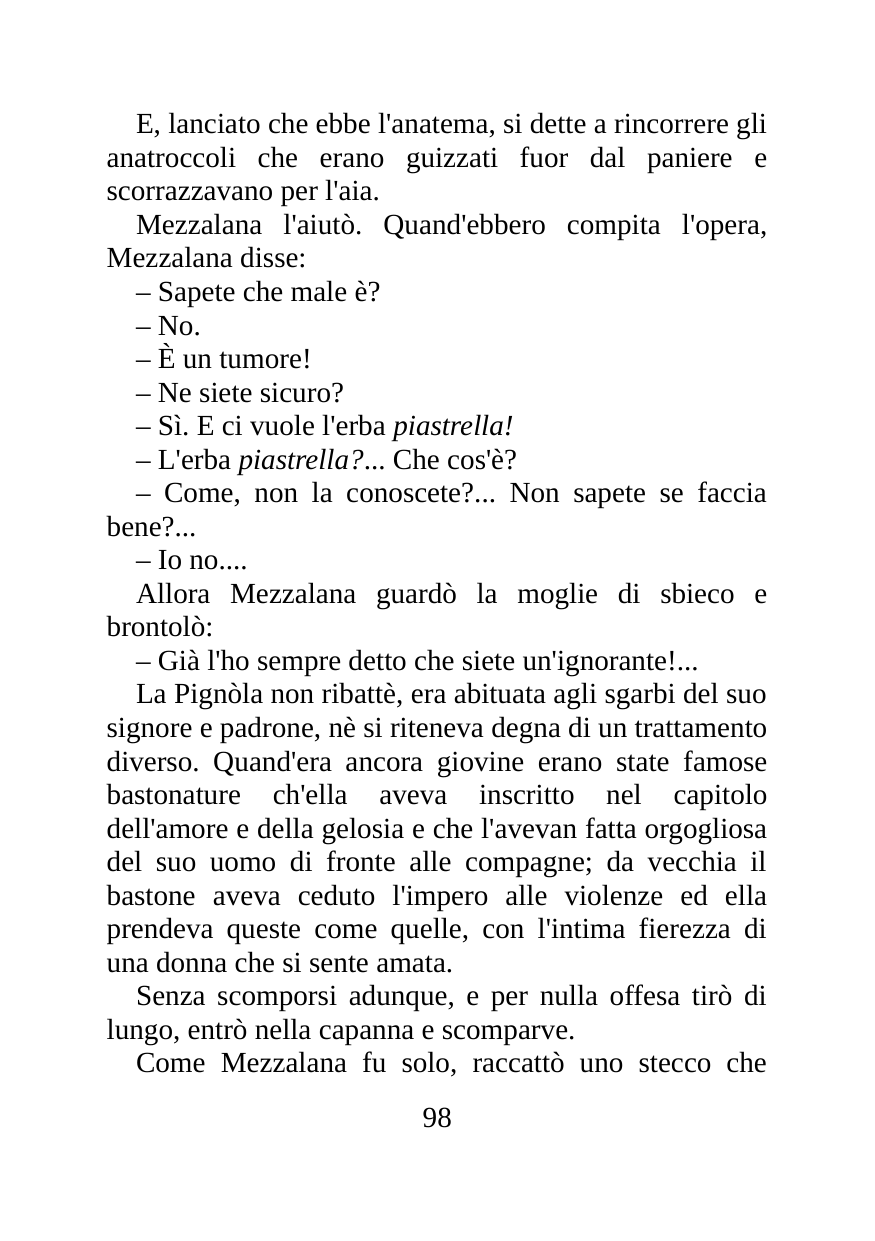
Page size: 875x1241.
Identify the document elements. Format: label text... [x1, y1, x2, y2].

text Come Mezzalana fu solo, raccattò uno stecco che [106, 1046, 768, 1079]
text ‒ Io no.... [106, 542, 768, 576]
text E, lanciato che ebbe l'anatema, si dette a rincorrere gli anatroccoli che erano guizzati fuor dal paniere e scorrazzavano per l'aia. [106, 106, 768, 207]
text ‒ Come, non la conoscete?... Non sapete se faccia bene?... [106, 475, 768, 542]
text ‒ È un tumore! [106, 341, 768, 375]
text Allora Mezzalana guardò la moglie di sbieco e brontolò: [106, 576, 768, 643]
text Mezzalana l'aiutò. Quand'ebbero compita l'opera, Mezzalana disse: [106, 207, 768, 274]
text ‒ L'erba piastrella?... Che cos'è? [106, 442, 768, 475]
text ‒ Già l'ho sempre detto che siete un'ignorante!... [106, 643, 768, 677]
text ‒ Sì. E ci vuole l'erba piastrella! [106, 408, 768, 442]
text La Pignòla non ribattè, era abituata agli sgarbi del suo signore e padrone, nè si riteneva degna di un trattamento diverso. Quand'era ancora giovine erano state famose bastonature ch'ella aveva inscritto nel capitolo dell'amore e della gelosia e che l'avevan fatta orgogliosa del suo uomo di fronte alle compagne; da vecchia il bastone aveva ceduto l'impero alle violenze ed ella prendeva queste come quelle, con l'intima fierezza di una donna che si sente amata. [106, 677, 768, 978]
text ‒ Sapete che male è? [106, 274, 768, 308]
text ‒ No. [106, 308, 768, 341]
text Senza scomporsi adunque, e per nulla offesa tirò di lungo, entrò nella capanna e scomparve. [106, 978, 768, 1046]
text ‒ Ne siete sicuro? [106, 375, 768, 408]
